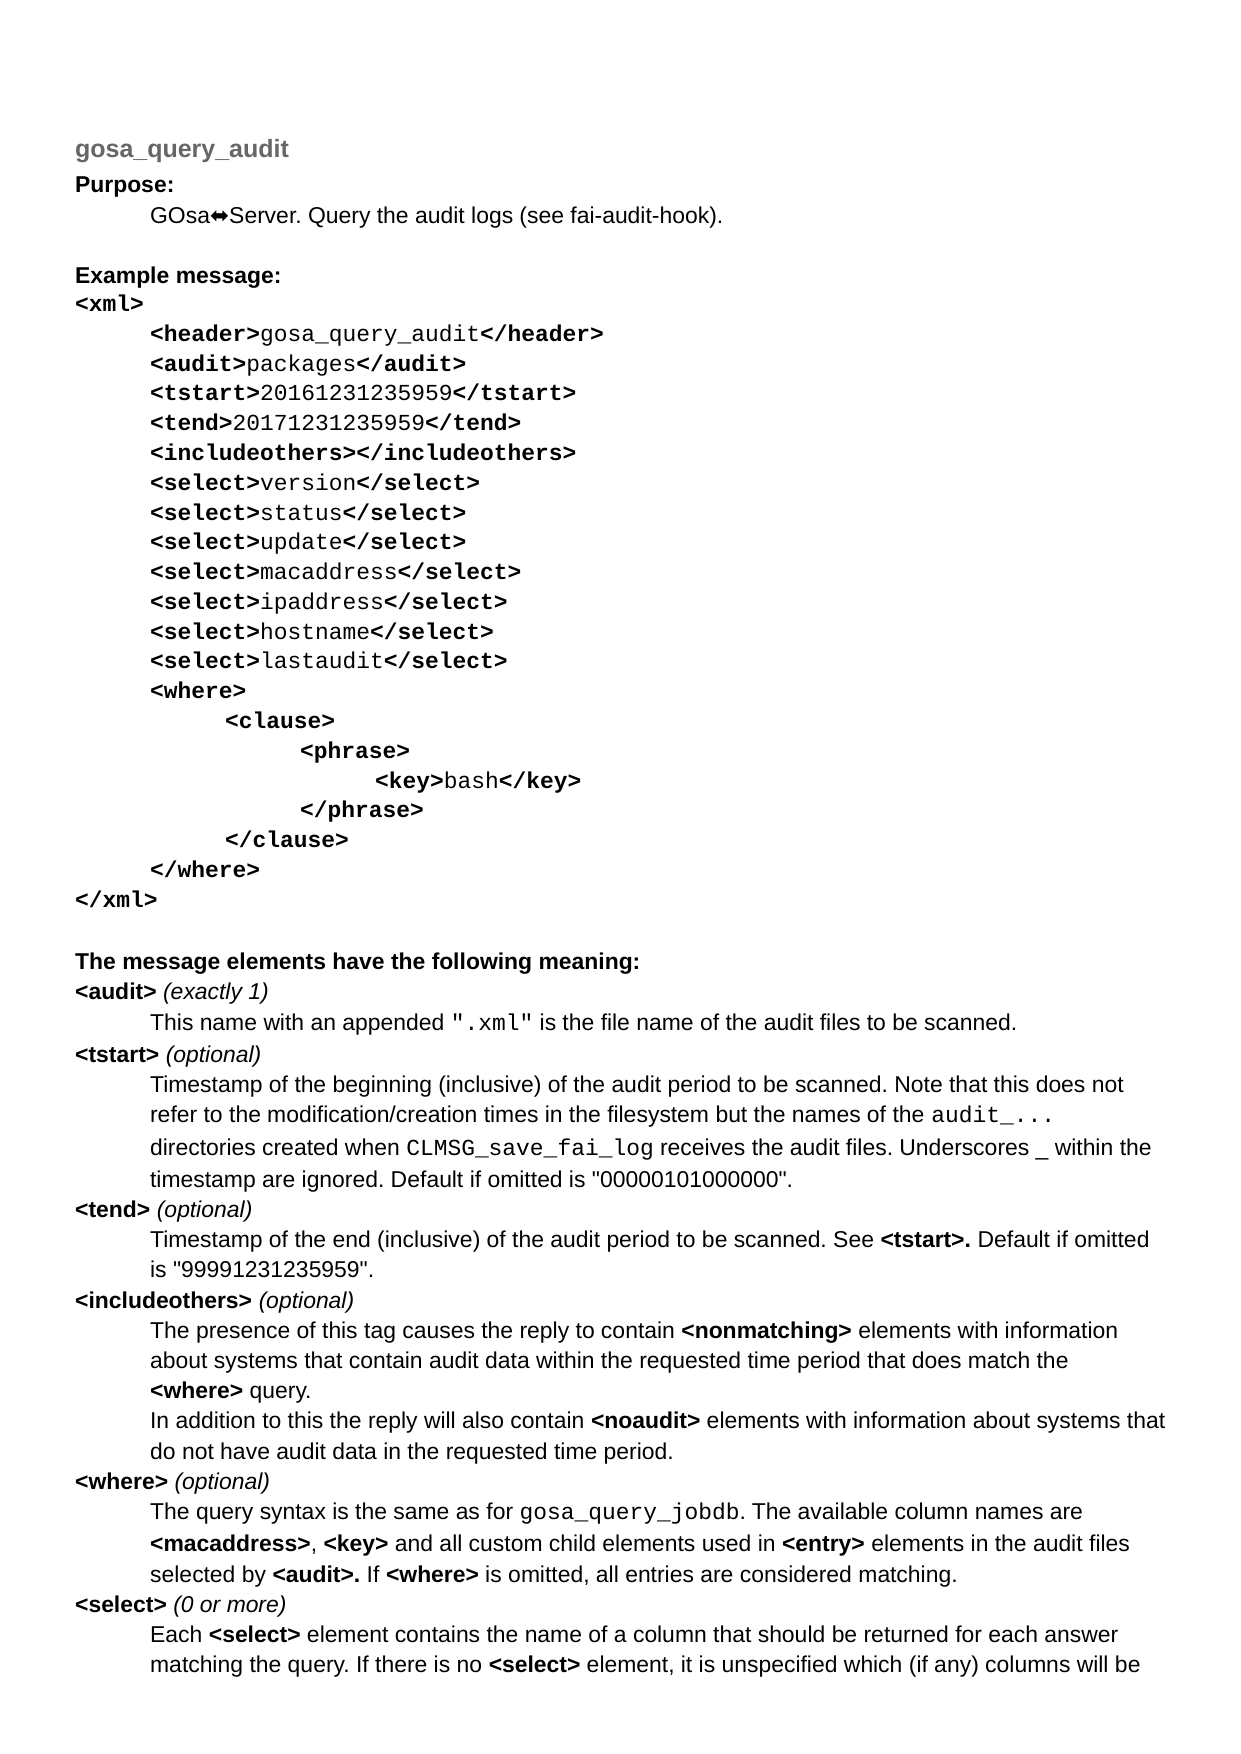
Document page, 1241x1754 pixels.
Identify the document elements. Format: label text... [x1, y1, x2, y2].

text <key>bash</key> [375, 769, 1165, 795]
text In addition to this the reply will also contain <noaudit> elements with information about systems that do not have audit data in the requested time period. [150, 1407, 1165, 1464]
text </xml> [75, 888, 1165, 914]
text <tstart>20161231235959</tstart> [150, 382, 1165, 408]
text <tend>20171231235959</tend> [150, 411, 1165, 437]
text </phrase> [300, 799, 1165, 825]
text </clause> [225, 828, 1165, 854]
text <header>gosa_query_audit</header> <audit>packages</audit> [150, 322, 1165, 378]
text The message elements have the following meaning: [75, 948, 1165, 974]
text Each <select> element contains the name of a column that should be returned for each answer matching the query. If there is no <select> element, it is unspecified which (if any) columns will be [150, 1621, 1165, 1677]
text <includeothers></includeothers> [150, 441, 1165, 467]
text <where> (optional) [75, 1468, 1165, 1494]
text <select>hostname</select> [150, 620, 1165, 646]
text Purpose: [75, 171, 1165, 198]
text <audit> (exactly 1) [75, 978, 1165, 1005]
text <select>update</select> [150, 531, 1165, 557]
text GOsa⬌Server. Query the audit logs (see fai-audit-hook). [150, 202, 1165, 228]
text <tstart> (optional) [75, 1041, 1165, 1067]
text <where> [150, 679, 1165, 706]
text Example message: [75, 262, 1165, 288]
text <select>ipaddress</select> [150, 590, 1165, 616]
text Timestamp of the beginning (inclusive) of the audit period to be scanned. Note that this does not refer to the modification/creation times in the filesystem but the names of the audit_... directories created when CLMSG_save_fai_log receives the audit files. Underscores _ within the timestamp are ignored. Default if omitted is "00000101000000". [150, 1071, 1165, 1192]
text The presence of this tag causes the reply to contain <nonmatching> elements with information about systems that contain audit data within the requested time period that does match the <where> query. [150, 1317, 1165, 1404]
text Timestamp of the end (inclusive) of the audit period to be scanned. See <tstart>. Default if omitted is "99991231235959". [150, 1226, 1165, 1283]
subtitle gosa_query_audit [75, 134, 1165, 163]
text <clause> [225, 709, 1165, 735]
text </where> [150, 858, 1165, 884]
text <select>macaddress</select> [150, 560, 1165, 586]
text <phrase> [300, 739, 1165, 765]
text <xml> [75, 292, 1165, 318]
text <select>status</select> [150, 501, 1165, 527]
text <includeothers> (optional) [75, 1287, 1165, 1313]
text This name with an appended ".xml" is the file name of the audit files to be scanned. [150, 1008, 1165, 1037]
text The query syntax is the same as for gosa_query_jobdb. The available column names are <macaddress>, <key> and all custom child elements used in <entry> elements in the audit files selected by <audit>. If <where> is omitted, all entries are considered matching. [150, 1498, 1165, 1587]
text <select>lastaudit</select> [150, 650, 1165, 676]
text <tend> (optional) [75, 1196, 1165, 1222]
text <select>version</select> [150, 471, 1165, 497]
text <select> (0 or more) [75, 1591, 1165, 1617]
